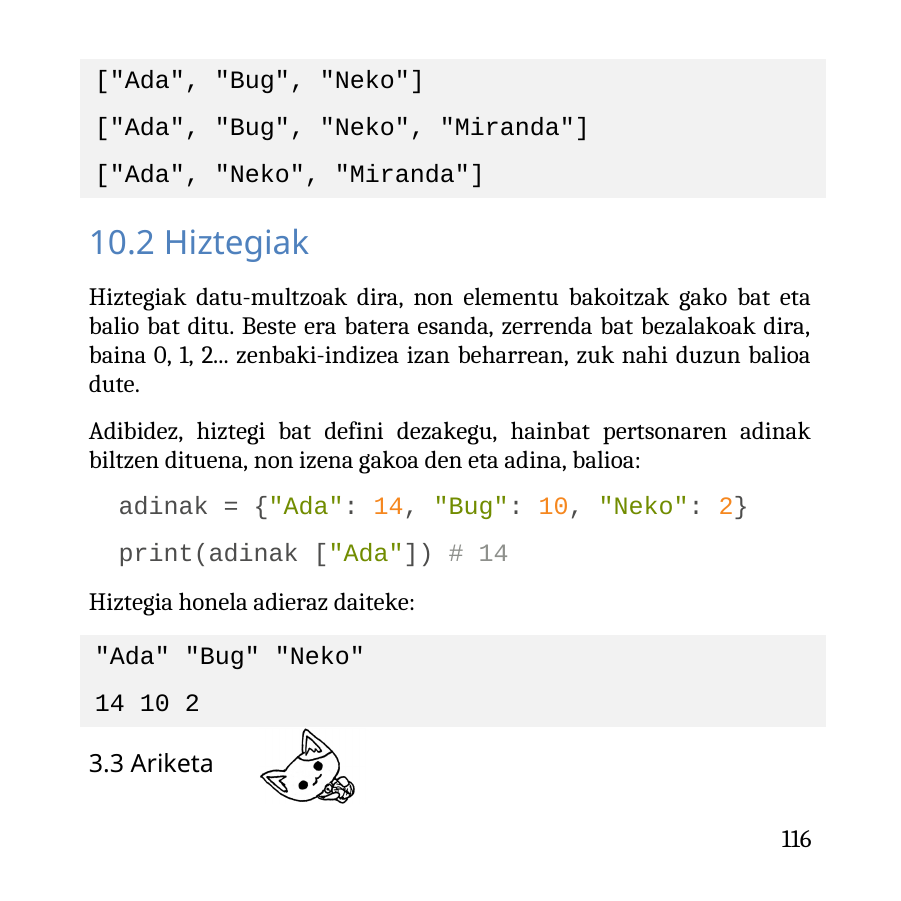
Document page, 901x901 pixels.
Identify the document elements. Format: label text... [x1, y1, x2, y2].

text ["Ada", "Neko", "Miranda"] [86, 153, 820, 192]
text Hiztegia honela adieraz daiteke: [89, 587, 811, 616]
text ["Ada", "Bug", "Neko", "Miranda"] [86, 106, 820, 143]
text Hiztegiak datu-multzoak dira, non elementu bakoitzak gako bat eta balio bat ditu. Beste era batera esanda, zerrenda bat bezalakoak dira, baina 0, 1, 2... zenbaki-indizea izan beharrean, zuk nahi duzun balioa dute. [89, 283, 811, 398]
text "Ada" "Bug" "Neko" [86, 641, 820, 672]
text adinak = {"Ada": 14, "Bug": 10, "Neko": 2} [118, 493, 811, 522]
picture [259, 728, 366, 804]
text 3.3 Ariketa [89, 746, 259, 780]
text print(adinak ["Ada"]) # 14 [118, 540, 811, 569]
text ["Ada", "Bug", "Neko"] [86, 65, 820, 96]
text Adibidez, hiztegi bat defini dezakegu, hainbat pertsonaren adinak biltzen dituena, non izena gakoa den eta adina, balioa: [89, 417, 811, 474]
subtitle Hiztegiak [89, 219, 811, 264]
text [366, 746, 811, 780]
text 14 10 2 [86, 682, 820, 721]
